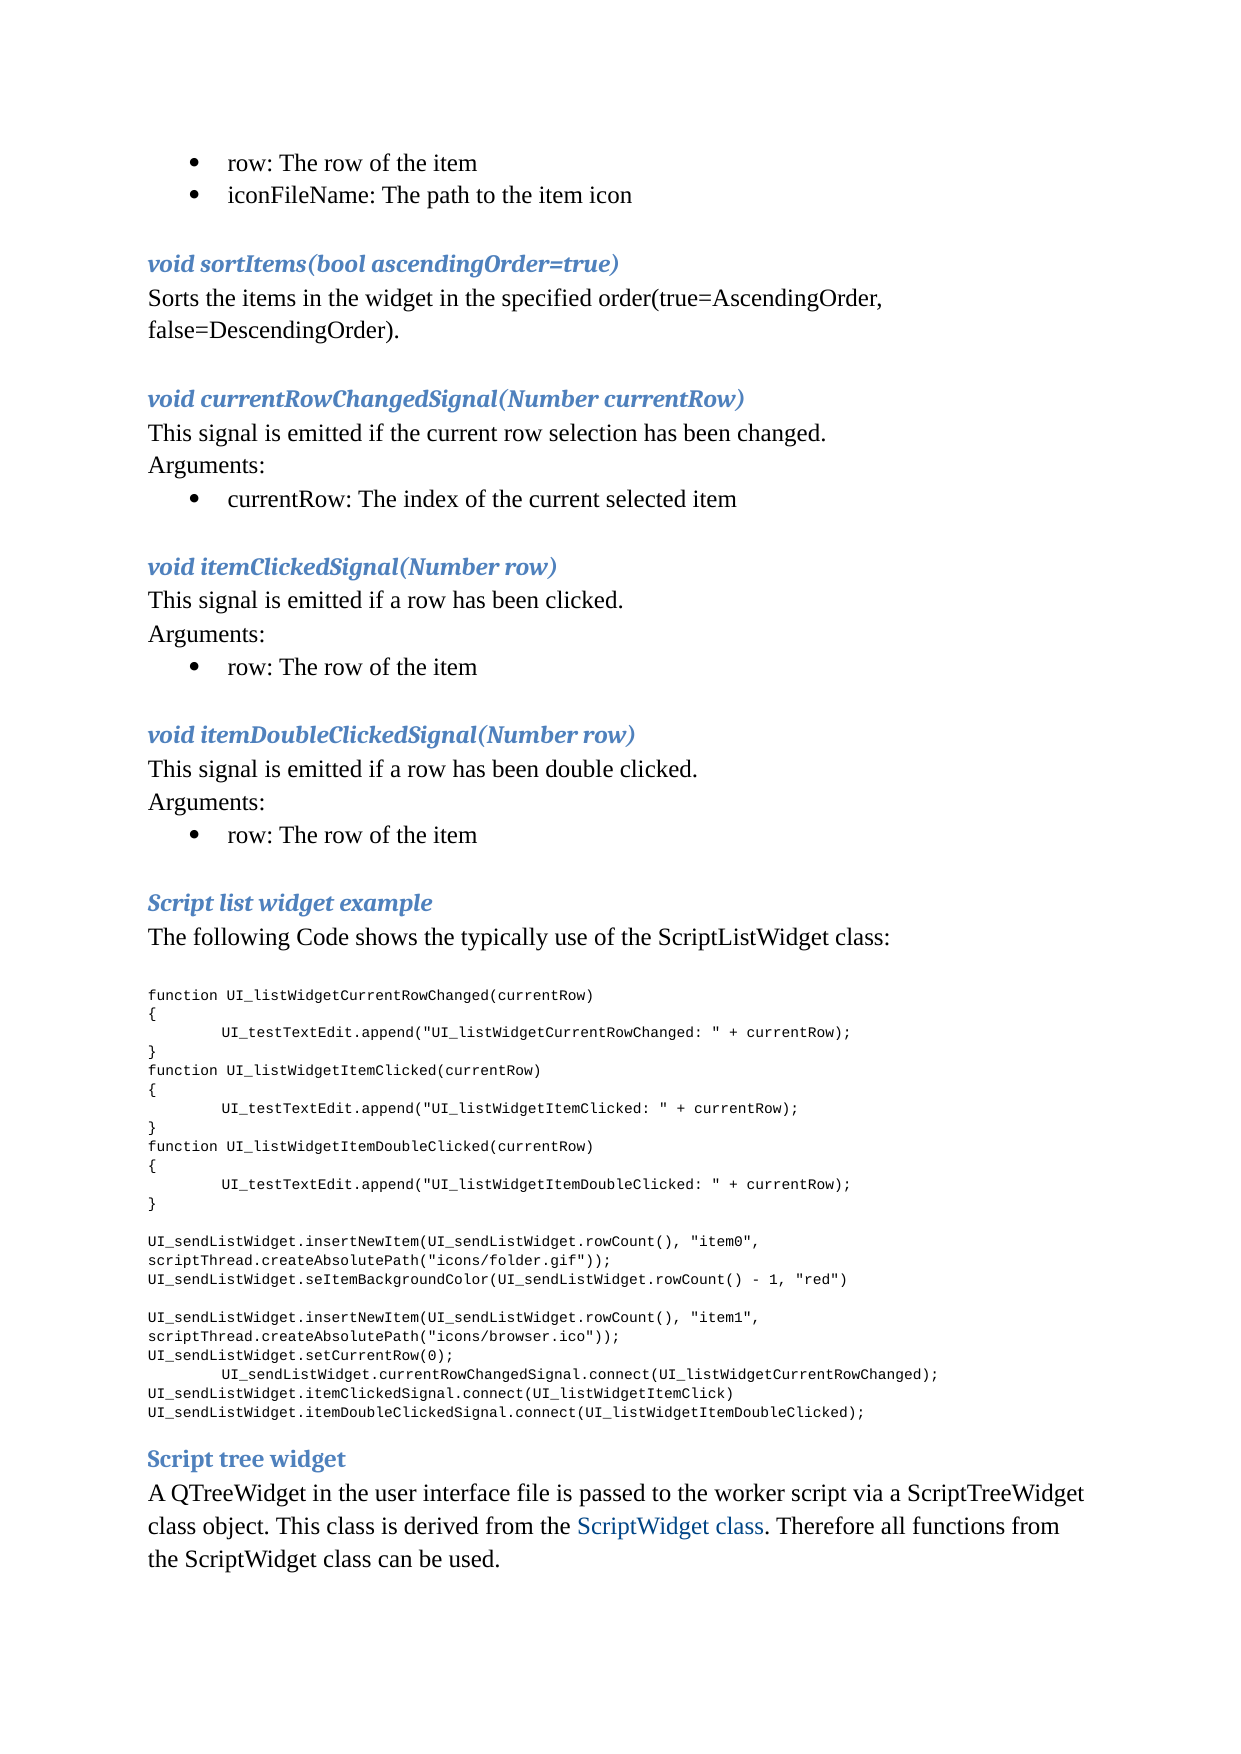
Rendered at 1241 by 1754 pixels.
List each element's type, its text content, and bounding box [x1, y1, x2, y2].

text UI_sendListWidget.insertNewItem(UI_sendListWidget.rowCount(), "item1", scriptThread.createAbsolutePath("icons/browser.ico")); [148, 1310, 1093, 1346]
text UI_sendListWidget.seItemBackgroundColor(UI_sendListWidget.rowCount() - 1, "red") [148, 1272, 1093, 1289]
subtitle Script tree widget [148, 1445, 1093, 1474]
text { [148, 1007, 1093, 1023]
text UI_testTextEdit.append("UI_listWidgetItemDoubleClicked: " + currentRow); [148, 1177, 1093, 1194]
text This signal is emitted if a row has been double clicked. [148, 754, 1093, 782]
text function UI_listWidgetItemDoubleClicked(currentRow) [148, 1139, 1093, 1156]
text UI_sendListWidget.setCurrentRow(0); [148, 1348, 1093, 1365]
text } [148, 1044, 1093, 1061]
list row: The row of the item [190, 652, 1093, 680]
text Arguments: [148, 619, 1093, 647]
text UI_sendListWidget.itemClickedSignal.connect(UI_listWidgetItemClick) [148, 1386, 1093, 1403]
subtitle void itemClickedSignal(Number row) [148, 553, 1093, 581]
text { [148, 1082, 1093, 1099]
subtitle Script list widget example [148, 889, 1093, 917]
text This signal is emitted if the current row selection has been changed. [148, 418, 1093, 446]
text UI_sendListWidget.insertNewItem(UI_sendListWidget.rowCount(), "item0", scriptThread.createAbsolutePath("icons/folder.gif")); [148, 1234, 1093, 1270]
text UI_testTextEdit.append("UI_listWidgetCurrentRowChanged: " + currentRow); [148, 1026, 1093, 1042]
text A QTreeWidget in the user interface file is passed to the worker script via a ScriptTreeWidget class object. This class is derived from the ScriptWidget class. Therefore all functions from the ScriptWidget class can be used. [148, 1478, 1093, 1573]
text This signal is emitted if a row has been clicked. [148, 586, 1093, 614]
subtitle void sortItems(bool ascendingOrder=true) [148, 249, 1093, 278]
list currentRow: The index of the current selected item [190, 484, 1093, 512]
text } [148, 1120, 1093, 1137]
text Arguments: [148, 451, 1093, 479]
list iconFileName: The path to the item icon [190, 181, 1093, 209]
text function UI_listWidgetItemClicked(currentRow) [148, 1063, 1093, 1080]
subtitle void itemDoubleClickedSignal(Number row) [148, 721, 1093, 749]
text function UI_listWidgetCurrentRowChanged(currentRow) [148, 988, 1093, 1004]
text { [148, 1158, 1093, 1175]
text UI_sendListWidget.itemDoubleClickedSignal.connect(UI_listWidgetItemDoubleClicked); [148, 1405, 1093, 1422]
text UI_testTextEdit.append("UI_listWidgetItemClicked: " + currentRow); [148, 1101, 1093, 1118]
subtitle void currentRowChangedSignal(Number currentRow) [148, 384, 1093, 413]
list row: The row of the item [190, 148, 1093, 176]
list row: The row of the item [190, 820, 1093, 848]
text UI_sendListWidget.currentRowChangedSignal.connect(UI_listWidgetCurrentRowChanged); [148, 1367, 1093, 1384]
text Arguments: [148, 787, 1093, 815]
text } [148, 1196, 1093, 1213]
text Sorts the items in the widget in the specified order(true=AscendingOrder, false=DescendingOrder). [148, 283, 1093, 344]
text The following Code shows the typically use of the ScriptListWidget class: [148, 922, 1093, 950]
